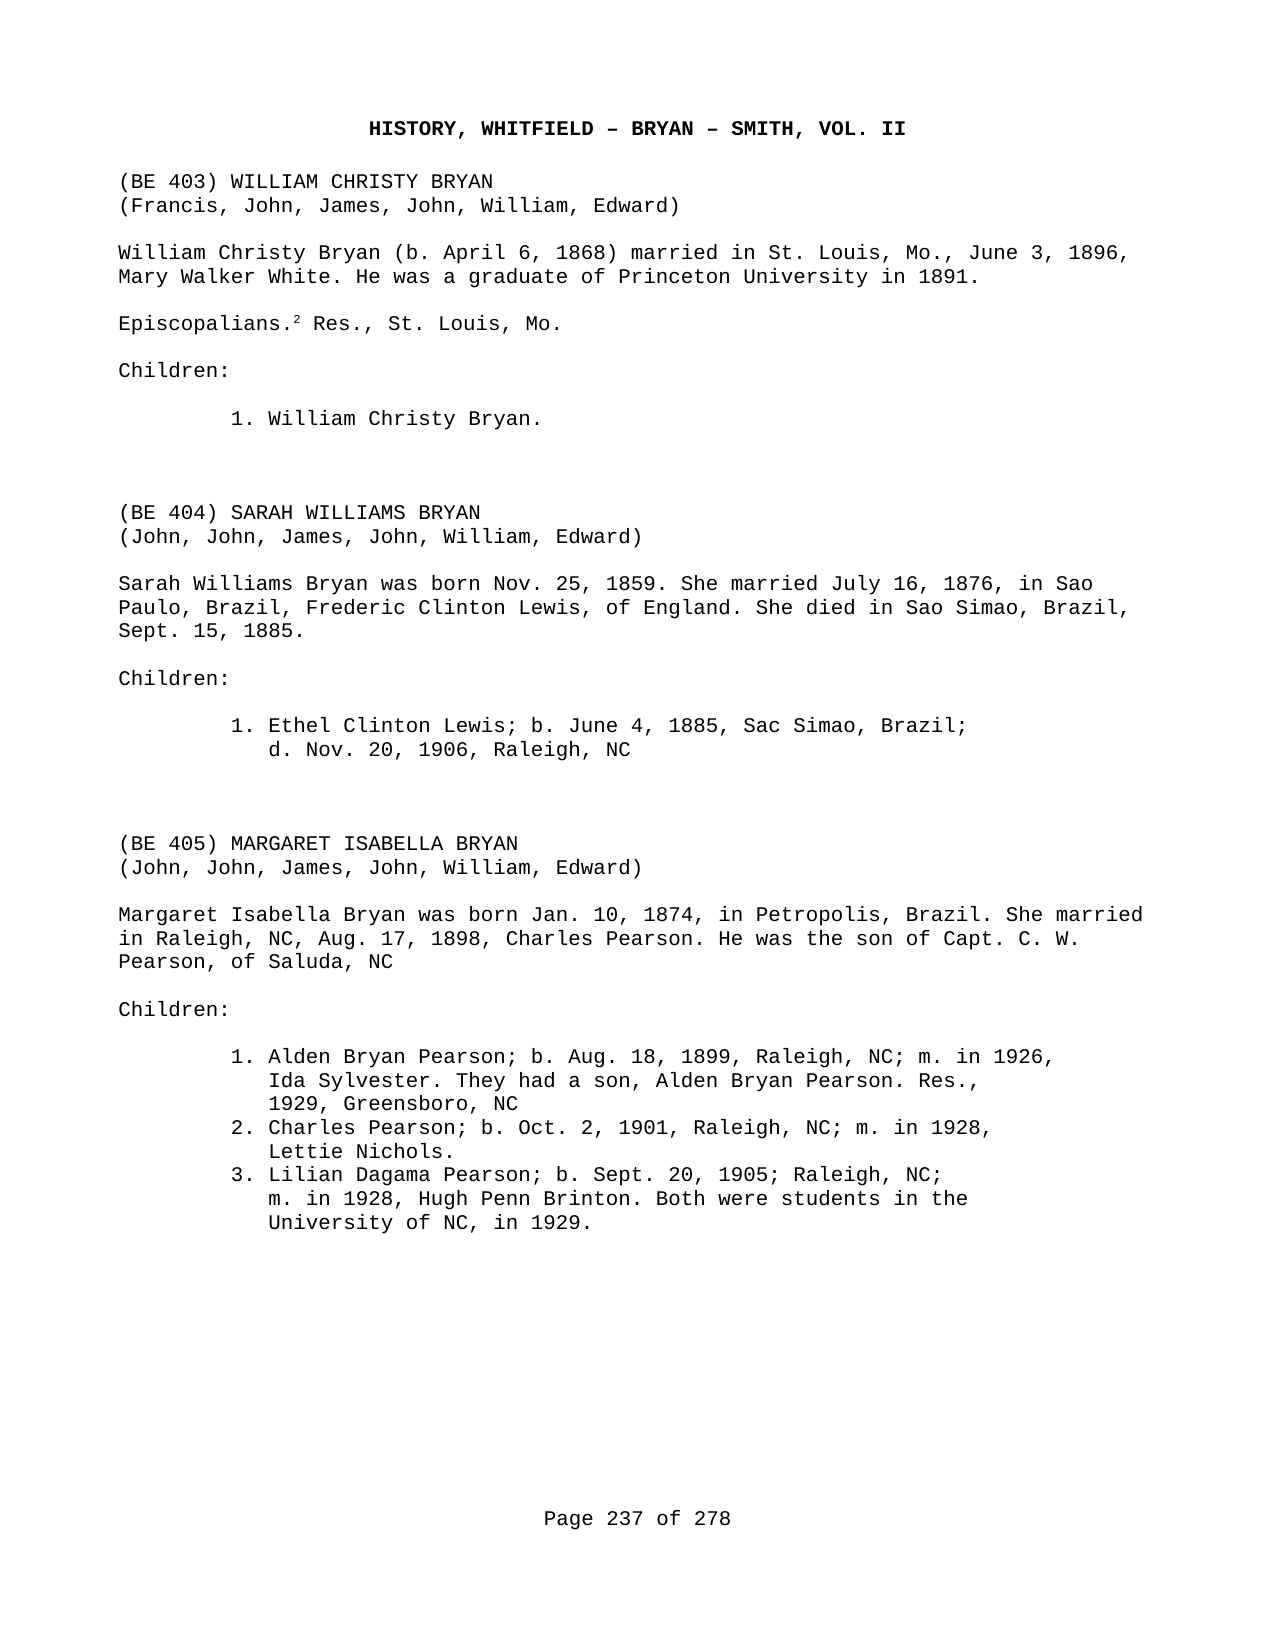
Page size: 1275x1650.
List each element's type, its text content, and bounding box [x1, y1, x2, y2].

text (BE 405) MARGARET ISABELLA BRYAN [118, 833, 1157, 857]
text 2. Charles Pearson; b. Oct. 2, 1901, Raleigh, NC; m. in 1928, [118, 1117, 1157, 1141]
text Children: [118, 668, 1157, 691]
text William Christy Bryan (b. April 6, 1868) married in St. Louis, Mo., June 3, 1896, Mary Walker White. He was a graduate of Princeton University in 1891. [118, 242, 1157, 289]
text 1. William Christy Bryan. [118, 408, 1157, 431]
text Ida Sylvester. They had a son, Alden Bryan Pearson. Res., [118, 1070, 1157, 1093]
text Episcopalians.2 Res., St. Louis, Mo. [118, 313, 1157, 337]
text Children: [118, 360, 1157, 384]
text Margaret Isabella Bryan was born Jan. 10, 1874, in Petropolis, Brazil. She married in Raleigh, NC, Aug. 17, 1898, Charles Pearson. He was the son of Capt. C. W. Pearson, of Saluda, NC [118, 904, 1157, 975]
text (Francis, John, James, John, William, Edward) [118, 195, 1157, 218]
text Lettie Nichols. [118, 1141, 1157, 1164]
text Sarah Williams Bryan was born Nov. 25, 1859. She married July 16, 1876, in Sao Paulo, Brazil, Frederic Clinton Lewis, of England. She died in Sao Simao, Brazil, Sept. 15, 1885. [118, 573, 1157, 644]
text (BE 404) SARAH WILLIAMS BRYAN [118, 502, 1157, 526]
text (John, John, James, John, William, Edward) [118, 857, 1157, 881]
text m. in 1928, Hugh Penn Brinton. Both were students in the [118, 1188, 1157, 1212]
text 3. Lilian Dagama Pearson; b. Sept. 20, 1905; Raleigh, NC; [118, 1164, 1157, 1188]
text d. Nov. 20, 1906, Raleigh, NC [118, 739, 1157, 762]
text 1. Ethel Clinton Lewis; b. June 4, 1885, Sac Simao, Brazil; [118, 715, 1157, 739]
text (John, John, James, John, William, Edward) [118, 526, 1157, 549]
text University of NC, in 1929. [118, 1212, 1157, 1235]
text Children: [118, 999, 1157, 1022]
text 1. Alden Bryan Pearson; b. Aug. 18, 1899, Raleigh, NC; m. in 1926, [118, 1046, 1157, 1070]
text 1929, Greensboro, NC [118, 1093, 1157, 1117]
text (BE 403) WILLIAM CHRISTY BRYAN [118, 171, 1157, 195]
